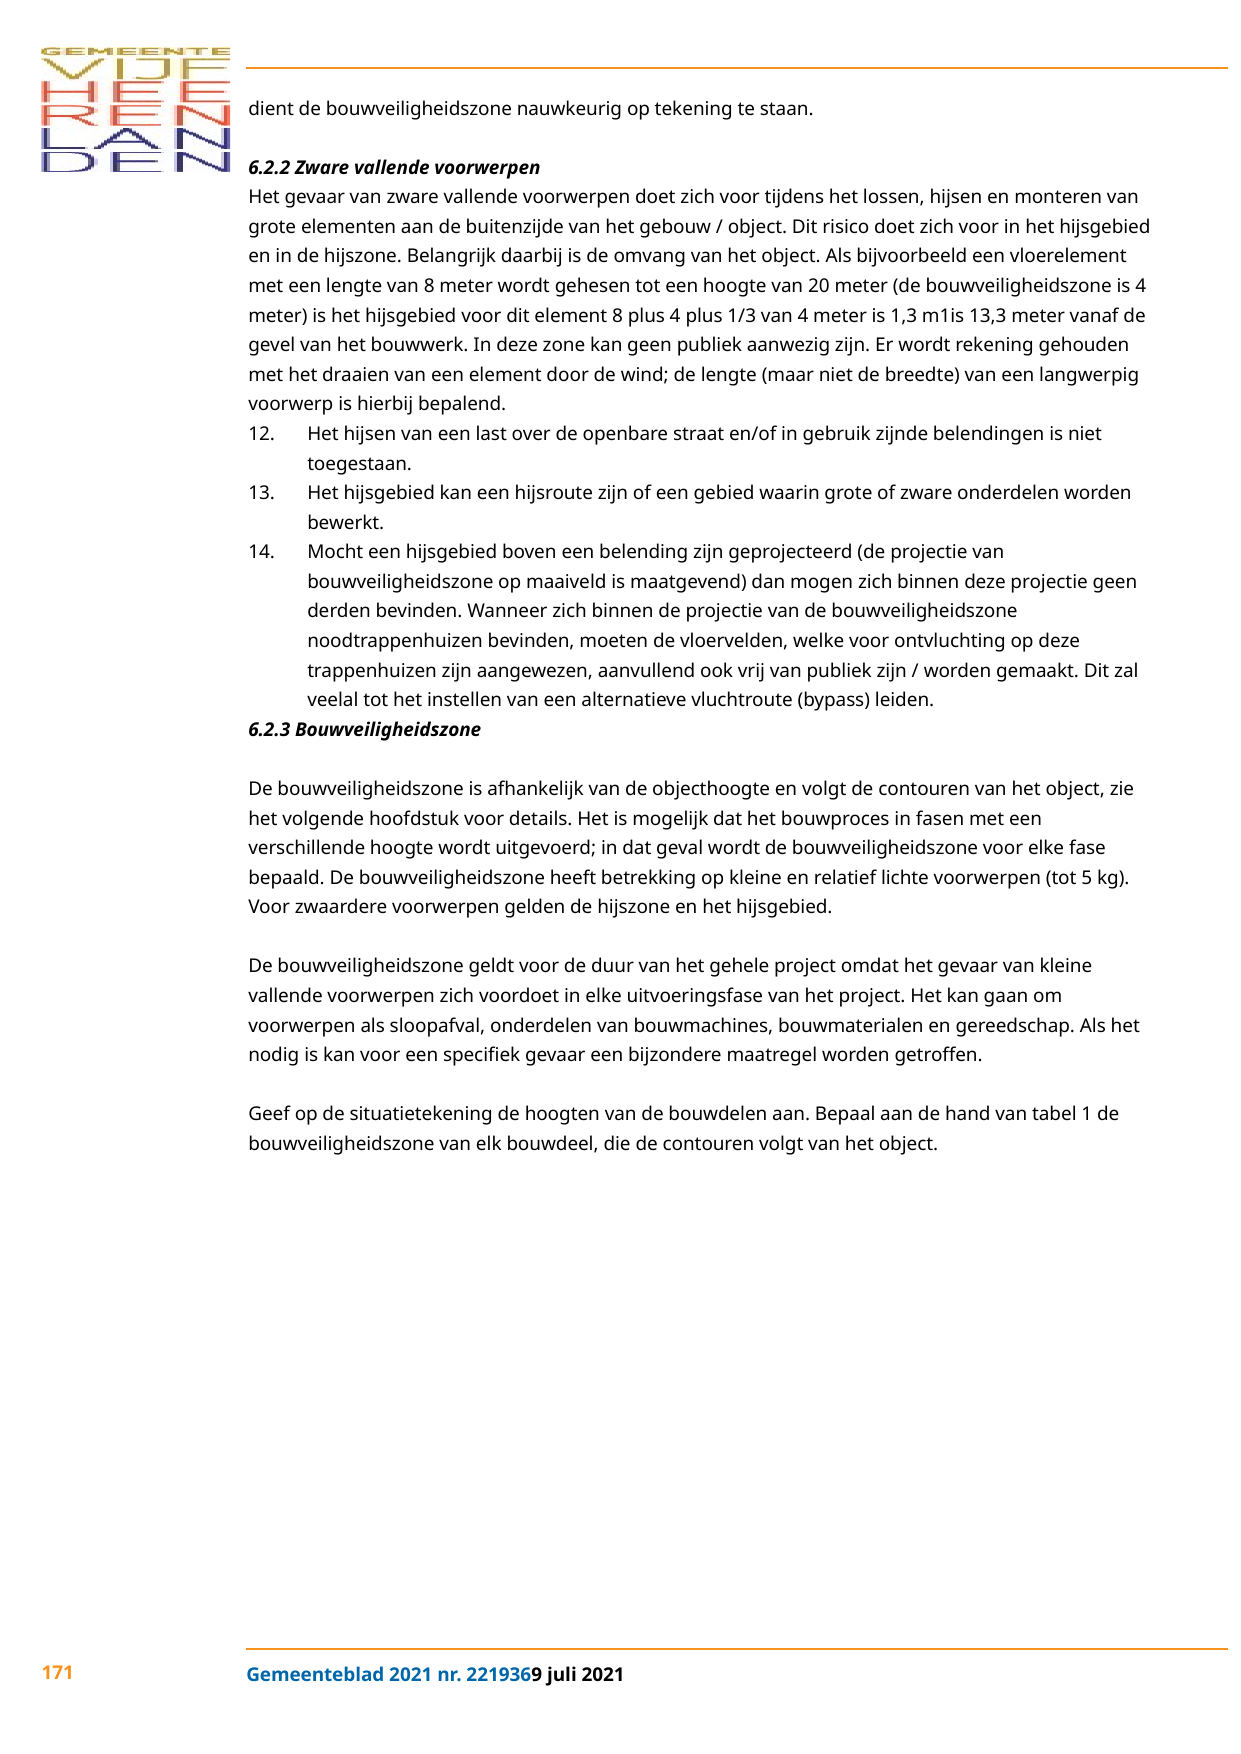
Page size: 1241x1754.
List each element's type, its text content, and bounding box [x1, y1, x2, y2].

text De bouwveiligheidszone geldt voor de duur van het gehele project omdat het gevaar van kleine vallende voorwerpen zich voordoet in elke uitvoeringsfase van het project. Het kan gaan om voorwerpen als sloopafval, onderdelen van bouwmachines, bouwmaterialen en gereedschap. Als het nodig is kan voor een specifiek gevaar een bijzondere maatregel worden getroffen. [248, 953, 1152, 1067]
text Het gevaar van zware vallende voorwerpen doet zich voor tijdens het lossen, hijsen en monteren van grote elementen aan de buitenzijde van het gebouw / object. Dit risico doet zich voor in het hijsgebied en in de hijszone. Belangrijk daarbij is de omvang van het object. Als bijvoorbeeld een vloerelement met een lengte van 8 meter wordt gehesen tot een hoogte van 20 meter (de bouwveiligheidszone is 4 meter) is het hijsgebied voor dit element 8 plus 4 plus 1/3 van 4 meter is 1,3 m1is 13,3 meter vanaf de gevel van het bouwwerk. In deze zone kan geen publiek aanwezig zijn. Er wordt rekening gehouden met het draaien van een element door de wind; de lengte (maar niet de breedte) van een langwerpig voorwerp is hierbij bepalend. [248, 183, 1152, 416]
list Het hijsgebied kan een hijsroute zijn of een gebied waarin grote of zware onderdelen worden bewerkt. [248, 479, 1152, 535]
picture [41, 47, 231, 172]
list Het hijsen van een last over de openbare straat en/of in gebruik zijnde belendingen is niet toegestaan. [248, 420, 1152, 476]
text dient de bouwveiligheidszone nauwkeurig op tekening te staan. [248, 95, 1152, 121]
list Mocht een hijsgebied boven een belending zijn geprojecteerd (de projectie van bouwveiligheidszone op maaiveld is maatgevend) dan mogen zich binnen deze projectie geen derden bevinden. Wanneer zich binnen de projectie van de bouwveiligheidszone noodtrappenhuizen bevinden, moeten de vloervelden, welke voor ontvluchting op deze trappenhuizen zijn aangewezen, aanvullend ook vrij van publiek zijn / worden gemaakt. Dit zal veelal tot het instellen van een alternatieve vluchtroute (bypass) leiden. [248, 538, 1152, 712]
text De bouwveiligheidszone is afhankelijk van de objecthoogte en volgt de contouren van het object, zie het volgende hoofdstuk voor details. Het is mogelijk dat het bouwproces in fasen met een verschillende hoogte wordt uitgevoerd; in dat geval wordt de bouwveiligheidszone voor elke fase bepaald. De bouwveiligheidszone heeft betrekking op kleine en relatief lichte voorwerpen (tot 5 kg). Voor zwaardere voorwerpen gelden de hijszone en het hijsgebied. [248, 775, 1152, 919]
text 6.2.2 Zware vallende voorwerpen [248, 154, 1152, 180]
text 6.2.3 Bouwveiligheidszone [248, 716, 1152, 742]
text Geef op de situatietekening de hoogten van de bouwdelen aan. Bepaal aan de hand van tabel 1 de bouwveiligheidszone van elk bouwdeel, die de contouren volgt van het object. [248, 1101, 1152, 1156]
